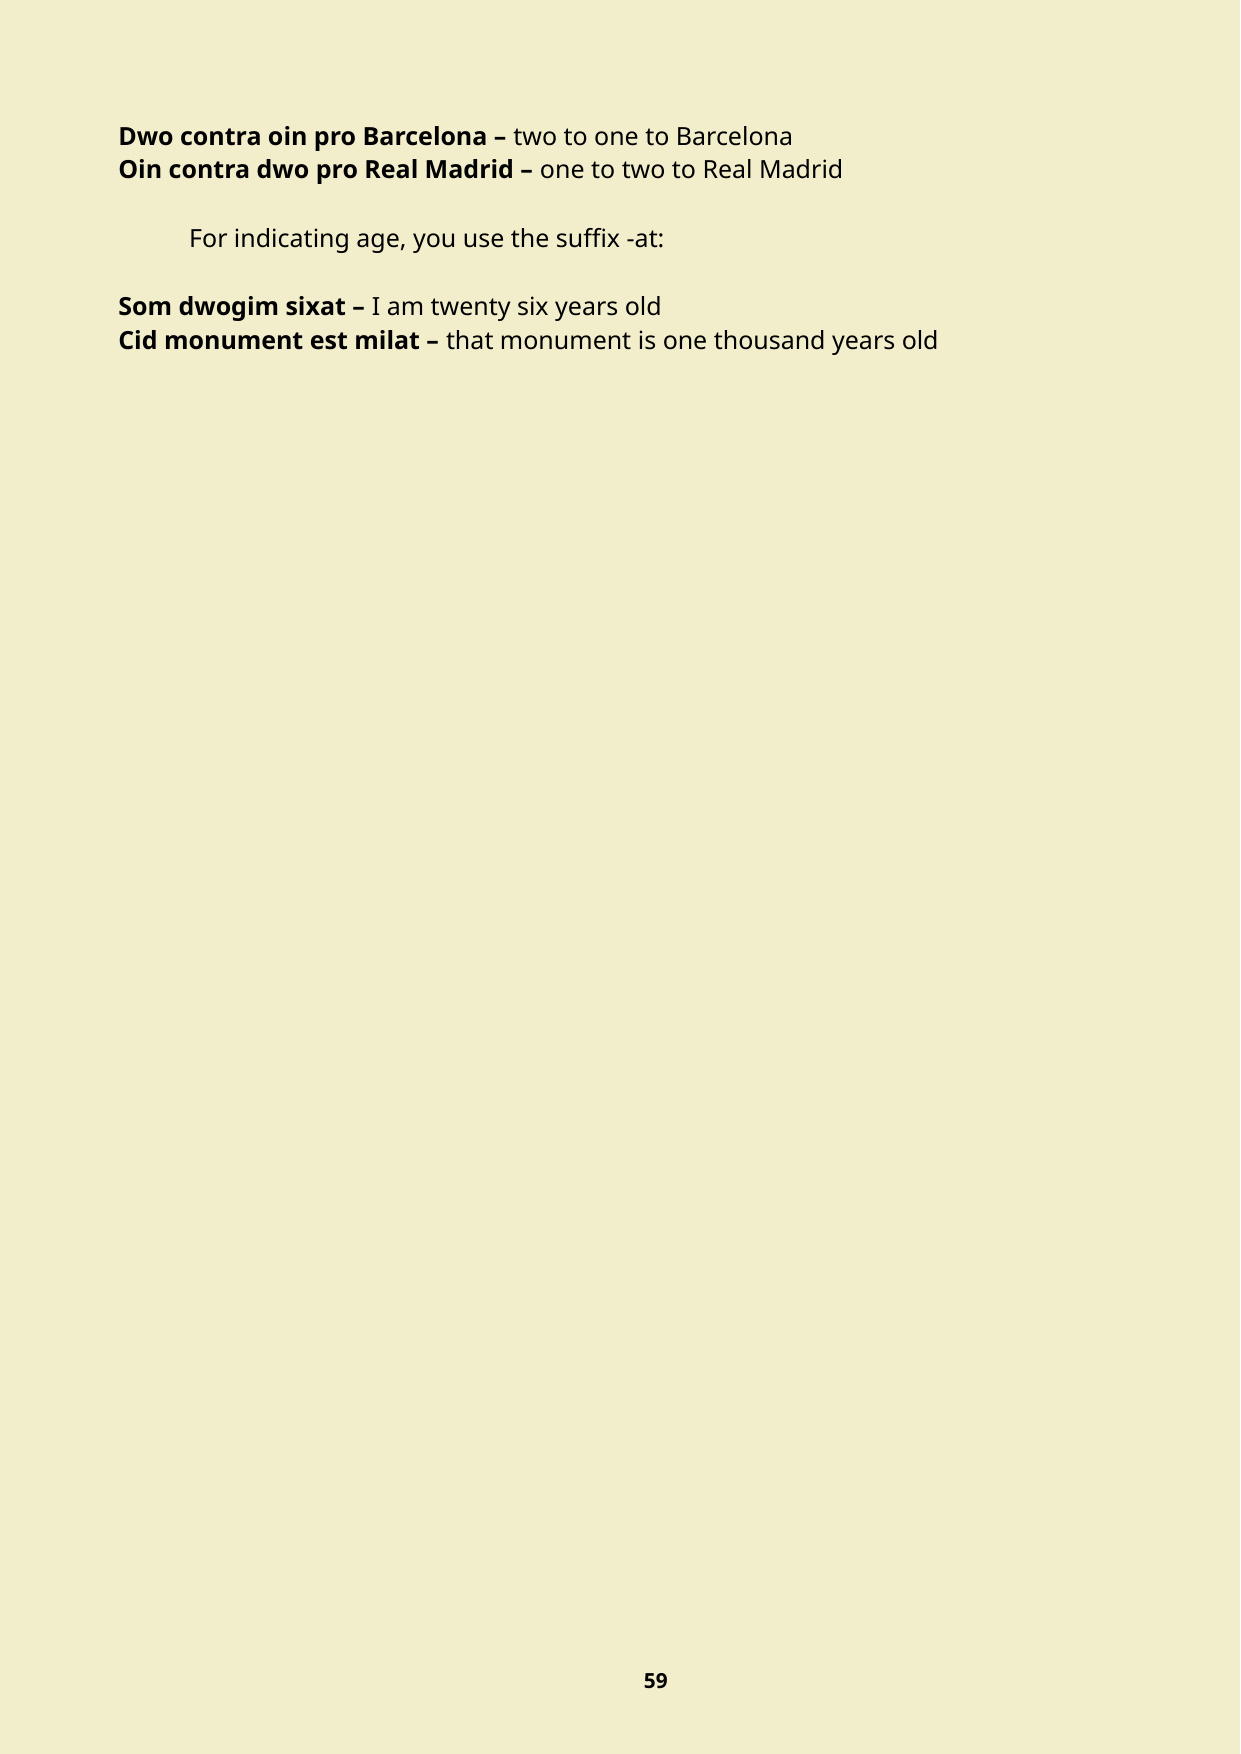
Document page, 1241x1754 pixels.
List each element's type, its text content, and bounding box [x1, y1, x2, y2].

text For indicating age, you use the suffix -at: [118, 220, 1122, 254]
text Oin contra dwo pro Real Madrid – one to two to Real Madrid [118, 152, 1122, 186]
text Cid monument est milat – that monument is one thousand years old [118, 322, 1122, 357]
text Som dwogim sixat – I am twenty six years old [118, 288, 1122, 322]
text Dwo contra oin pro Barcelona – two to one to Barcelona [118, 118, 1122, 152]
